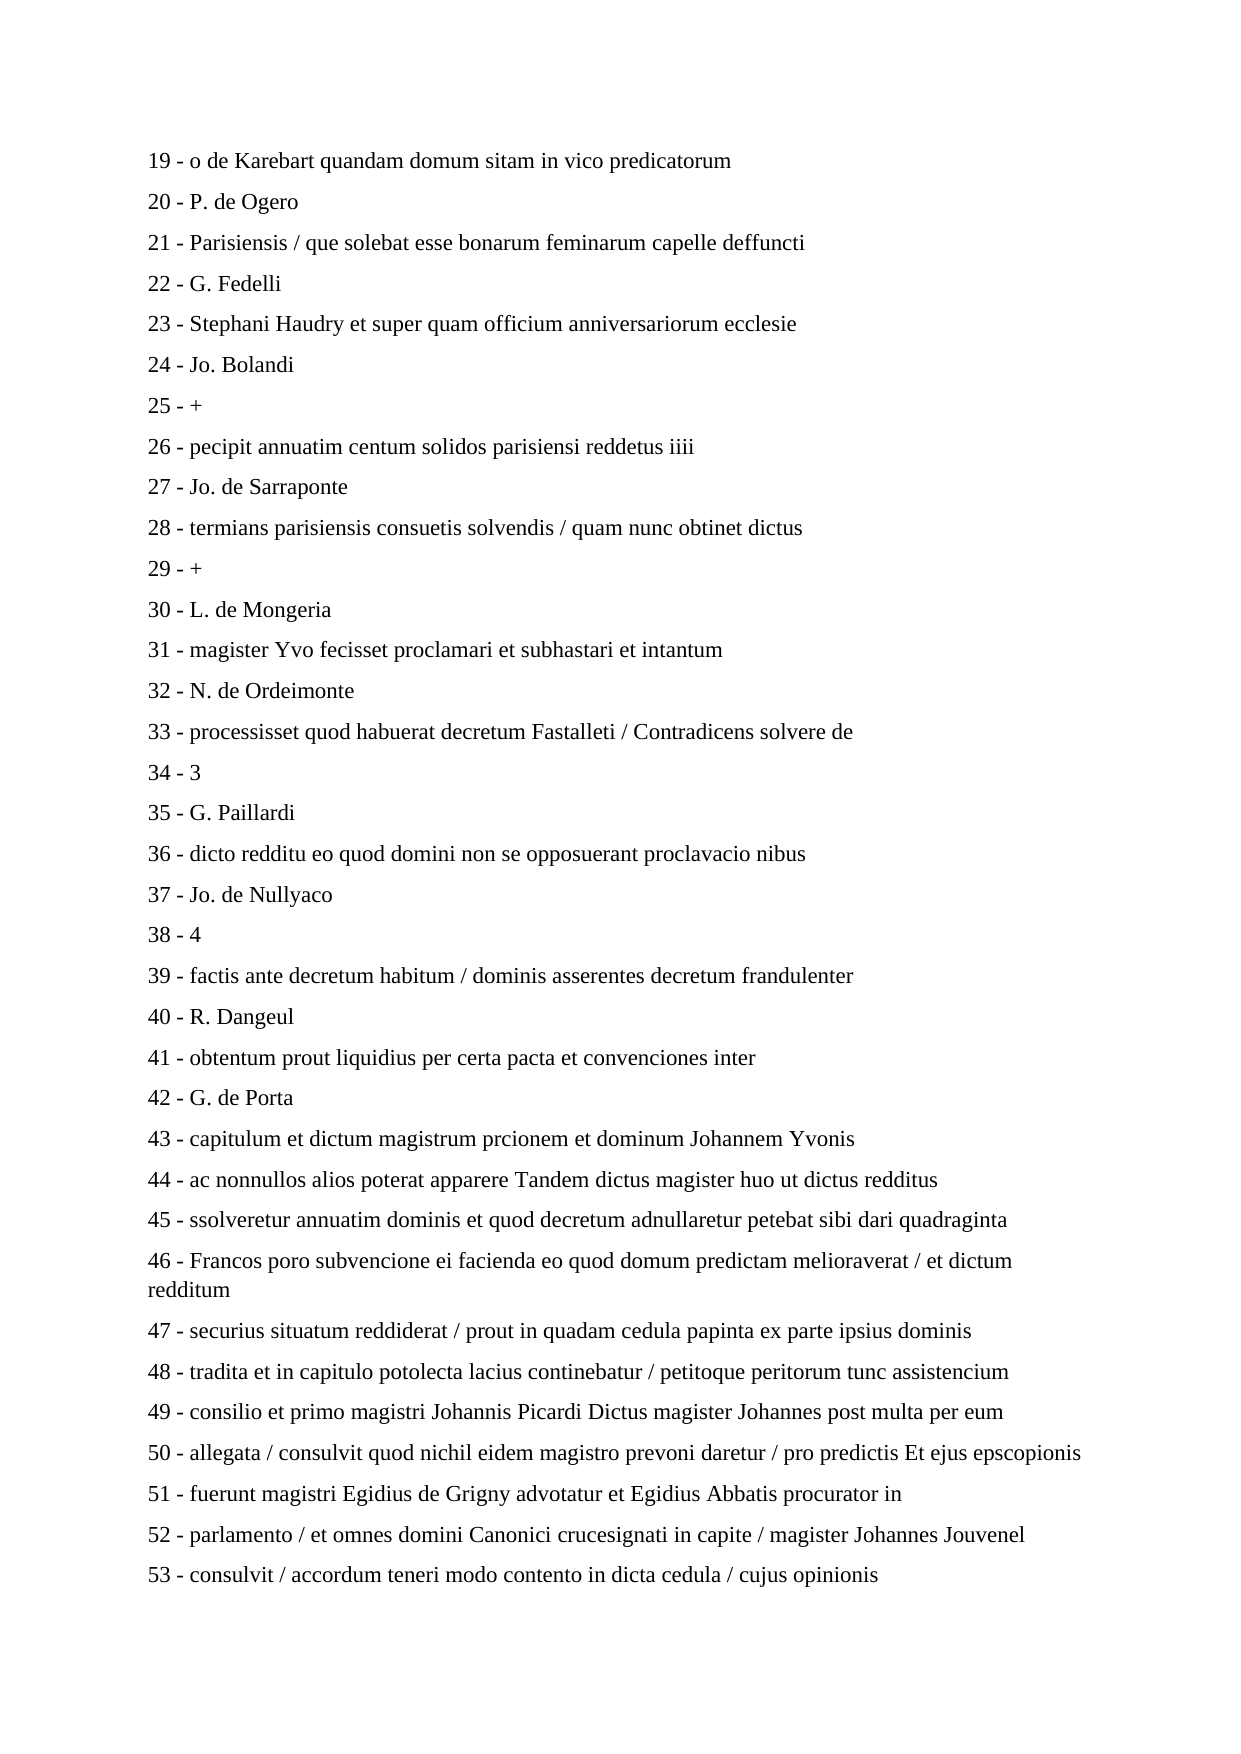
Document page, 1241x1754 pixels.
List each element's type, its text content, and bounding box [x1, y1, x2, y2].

text 21 - Parisiensis / que solebat esse bonarum feminarum capelle deffuncti [148, 229, 1093, 255]
text 24 - Jo. Bolandi [148, 351, 1093, 378]
text 37 - Jo. de Nullyaco [148, 881, 1093, 907]
text 51 - fuerunt magistri Egidius de Grigny advotatur et Egidius Abbatis procurator in [148, 1480, 1093, 1506]
text 45 - ssolveretur annuatim dominis et quod decretum adnullaretur petebat sibi dari quadraginta [148, 1207, 1093, 1233]
text 36 - dicto redditu eo quod domini non se opposuerant proclavacio nibus [148, 840, 1093, 866]
text 41 - obtentum prout liquidius per certa pacta et convenciones inter [148, 1044, 1093, 1070]
text 50 - allegata / consulvit quod nichil eidem magistro prevoni daretur / pro predictis Et ejus epscopionis [148, 1439, 1093, 1466]
text 31 - magister Yvo fecisset proclamari et subhastari et intantum [148, 636, 1093, 663]
text 32 - N. de Ordeimonte [148, 677, 1093, 703]
text 34 - 3 [148, 758, 1093, 785]
text 26 - pecipit annuatim centum solidos parisiensi reddetus iiii [148, 433, 1093, 459]
text 44 - ac nonnullos alios poterat apparere Tandem dictus magister huo ut dictus redditus [148, 1166, 1093, 1192]
text 30 - L. de Mongeria [148, 596, 1093, 622]
text 42 - G. de Porta [148, 1084, 1093, 1111]
text 39 - factis ante decretum habitum / dominis asserentes decretum frandulenter [148, 962, 1093, 988]
text 46 - Francos poro subvencione ei facienda eo quod domum predictam melioraverat / et dictum redditum [148, 1247, 1093, 1303]
text 29 - + [148, 555, 1093, 581]
text 48 - tradita et in capitulo potolecta lacius continebatur / petitoque peritorum tunc assistencium [148, 1358, 1093, 1384]
text 52 - parlamento / et omnes domini Canonici crucesignati in capite / magister Johannes Jouvenel [148, 1521, 1093, 1547]
text 20 - P. de Ogero [148, 188, 1093, 215]
text 25 - + [148, 392, 1093, 418]
text 40 - R. Dangeul [148, 1003, 1093, 1029]
text 38 - 4 [148, 921, 1093, 948]
text 47 - securius situatum reddiderat / prout in quadam cedula papinta ex parte ipsius dominis [148, 1317, 1093, 1343]
text 19 - o de Karebart quandam domum sitam in vico predicatorum [148, 148, 1093, 174]
text 49 - consilio et primo magistri Johannis Picardi Dictus magister Johannes post multa per eum [148, 1398, 1093, 1425]
text 28 - termians parisiensis consuetis solvendis / quam nunc obtinet dictus [148, 514, 1093, 541]
text 53 - consulvit / accordum teneri modo contento in dicta cedula / cujus opinionis [148, 1561, 1093, 1588]
text 43 - capitulum et dictum magistrum prcionem et dominum Johannem Yvonis [148, 1125, 1093, 1151]
text 22 - G. Fedelli [148, 270, 1093, 296]
text 33 - processisset quod habuerat decretum Fastalleti / Contradicens solvere de [148, 718, 1093, 744]
text 35 - G. Paillardi [148, 799, 1093, 826]
text 23 - Stephani Haudry et super quam officium anniversariorum ecclesie [148, 311, 1093, 337]
text 27 - Jo. de Sarraponte [148, 473, 1093, 500]
